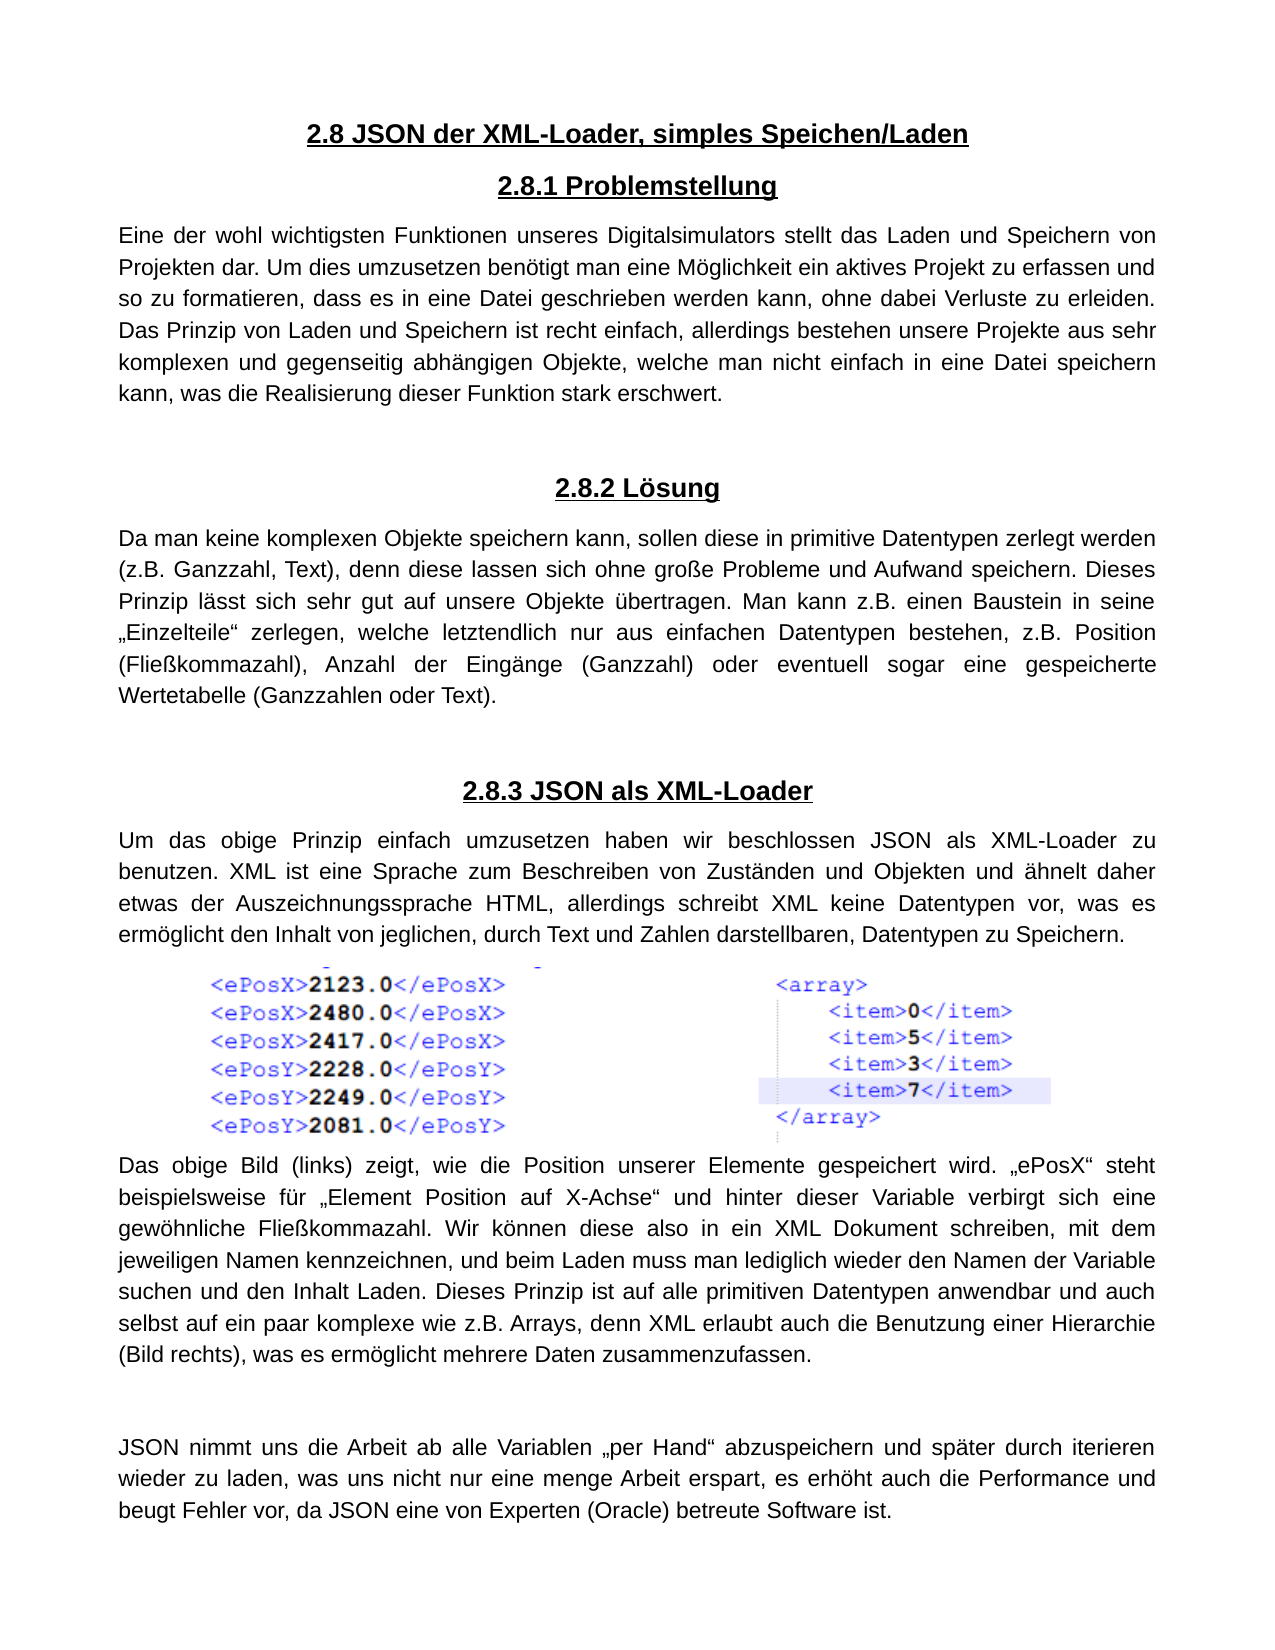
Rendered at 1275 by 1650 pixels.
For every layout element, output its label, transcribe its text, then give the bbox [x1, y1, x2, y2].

text 2.8.1 Problemstellung [118, 170, 1157, 201]
text Da man keine komplexen Objekte speichern kann, sollen diese in primitive Datentypen zerlegt werden (z.B. Ganzzahl, Text), denn diese lassen sich ohne große Probleme und Aufwand speichern. Dieses Prinzip lässt sich sehr gut auf unsere Objekte übertragen. Man kann z.B. einen Baustein in seine „Einzelteile“ zerlegen, welche letztendlich nur aus einfachen Datentypen bestehen, z.B. Position (Fließkommazahl), Anzahl der Eingänge (Ganzzahl) oder eventuell sogar eine gespeicherte Wertetabelle (Ganzzahlen oder Text). [118, 524, 1157, 709]
text 2.8 JSON der XML-Loader, simples Speichen/Laden [118, 118, 1157, 149]
text 2.8.2 Lösung [118, 472, 1157, 504]
picture [758, 965, 1051, 1144]
text Eine der wohl wichtigsten Funktionen unseres Digitalsimulators stellt das Laden und Speichern von Projekten dar. Um dies umzusetzen benötigt man eine Möglichkeit ein aktives Projekt zu erfassen und so zu formatieren, dass es in eine Datei geschrieben werden kann, ohne dabei Verluste zu erleiden. Das Prinzip von Laden und Speichern ist recht einfach, allerdings bestehen unsere Projekte aus sehr komplexen und gegenseitig abhängigen Objekte, welche man nicht einfach in eine Datei speichern kann, was die Realisierung dieser Funktion stark erschwert. [118, 222, 1157, 406]
text Um das obige Prinzip einfach umzusetzen haben wir beschlossen JSON als XML-Loader zu benutzen. XML ist eine Sprache zum Beschreiben von Zuständen und Objekten und ähnelt daher etwas der Auszeichnungssprache HTML, allerdings schreibt XML keine Datentypen vor, was es ermöglicht den Inhalt von jeglichen, durch Text und Zahlen darstellbaren, Datentypen zu Speichern. [118, 827, 1157, 948]
text JSON nimmt uns die Arbeit ab alle Variablen „per Hand“ abzuspeichern und später durch iterieren wieder zu laden, was uns nicht nur eine menge Arbeit erspart, es erhöht auch die Performance und beugt Fehler vor, da JSON eine von Experten (Oracle) betreute Software ist. [118, 1434, 1157, 1523]
text Das obige Bild (links) zeigt, wie die Position unserer Elemente gespeichert wird. „ePosX“ steht beispielsweise für „Element Position auf X-Achse“ und hinter dieser Variable verbirgt sich eine gewöhnliche Fließkommazahl. Wir können diese also in ein XML Dokument schreiben, mit dem jeweiligen Namen kennzeichnen, und beim Laden muss man lediglich wieder den Namen der Variable suchen und den Inhalt Laden. Dieses Prinzip ist auf alle primitiven Datentypen anwendbar und auch selbst auf ein paar komplexe wie z.B. Arrays, denn XML erlaubt auch die Benutzung einer Hierarchie (Bild rechts), was es ermöglicht mehrere Daten zusammenzufassen. [118, 1152, 1157, 1368]
text 2.8.3 JSON als XML-Loader [118, 774, 1157, 806]
picture [196, 967, 628, 1144]
